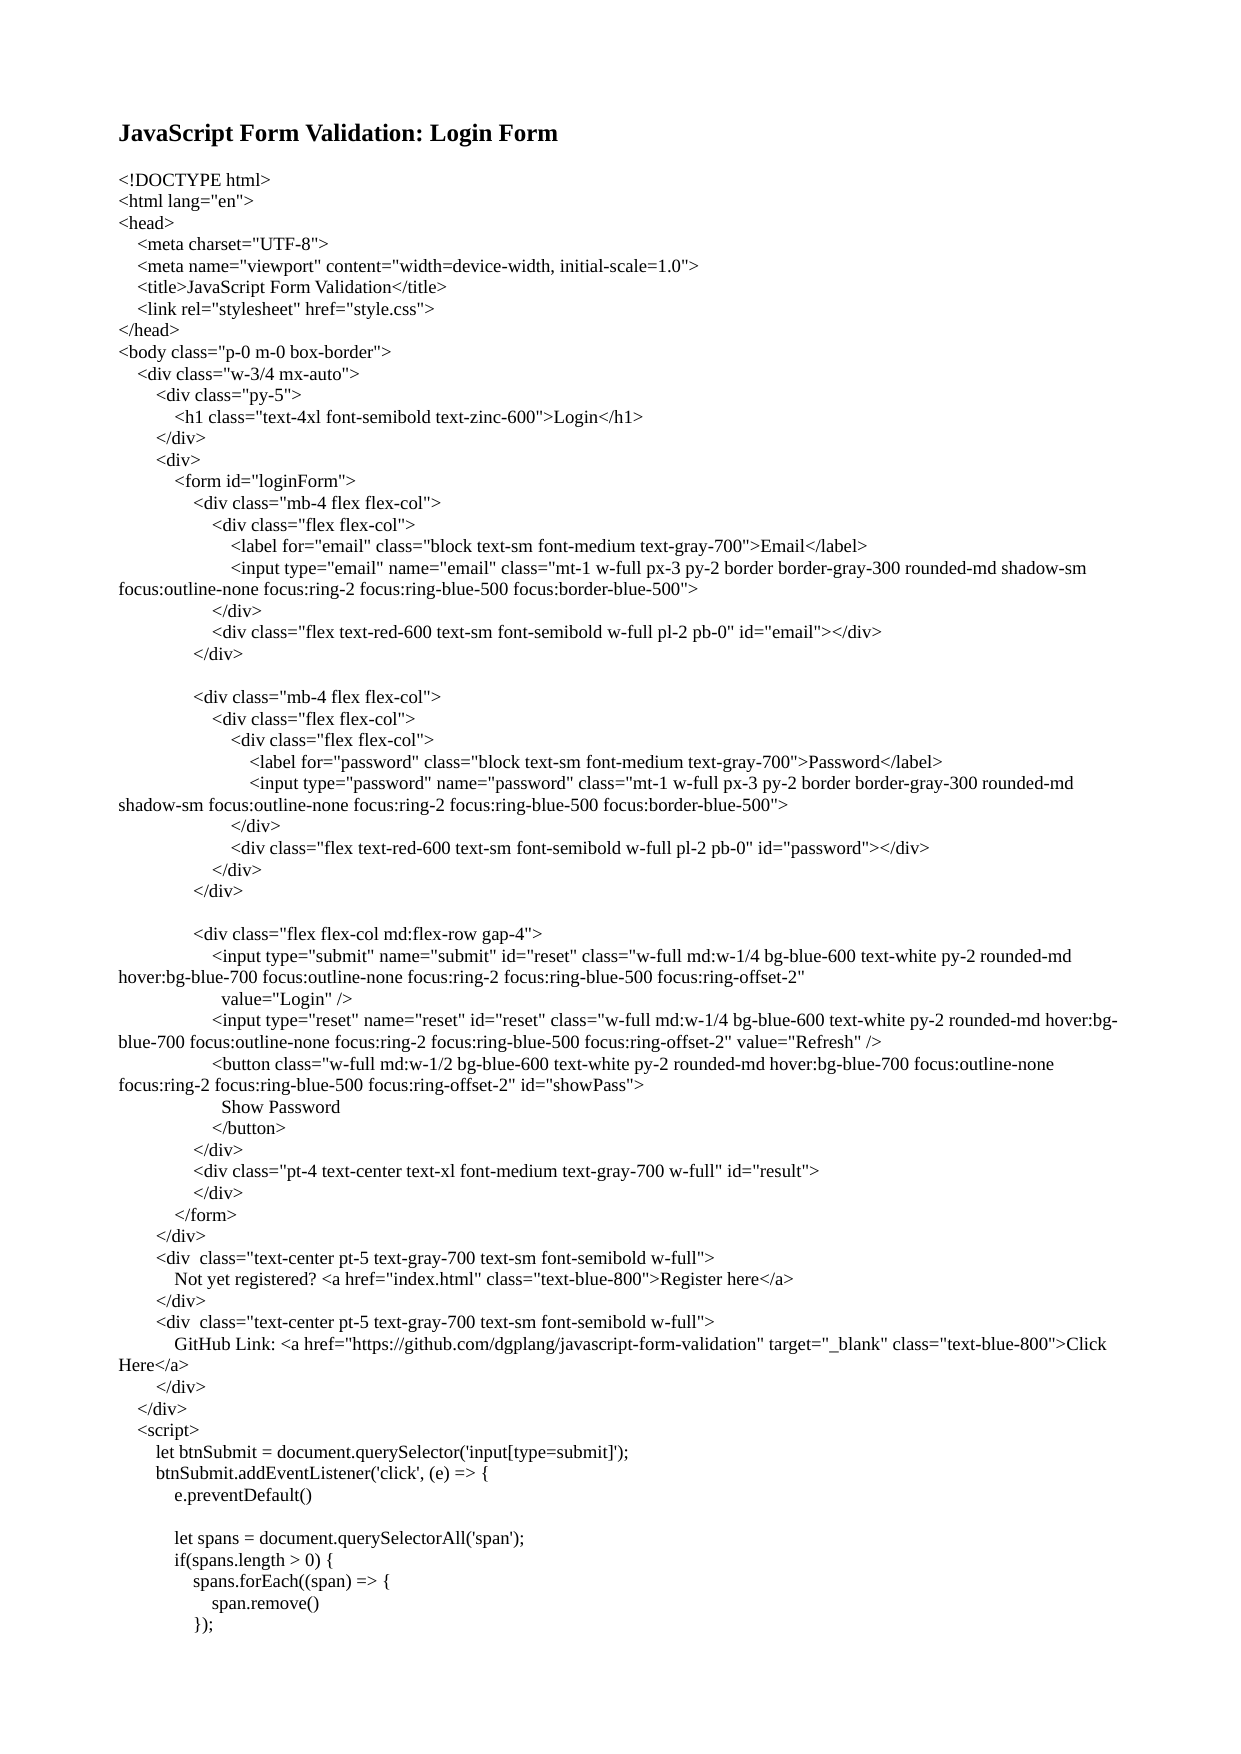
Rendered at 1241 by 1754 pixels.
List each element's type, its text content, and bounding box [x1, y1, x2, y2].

text Show Password [118, 1096, 1122, 1117]
text <input type="password" name="password" class="mt-1 w-full px-3 py-2 border border-gray-300 rounded-md shadow-sm focus:outline-none focus:ring-2 focus:ring-blue-500 focus:border-blue-500"> [118, 772, 1122, 815]
text spans.forEach((span) => { [118, 1570, 1122, 1592]
text </div> [118, 1182, 1122, 1203]
text e.preventDefault() [118, 1484, 1122, 1505]
text </head> [118, 319, 1122, 341]
text <div class="text-center pt-5 text-gray-700 text-sm font-semibold w-full"> [118, 1247, 1122, 1268]
text <input type="submit" name="submit" id="reset" class="w-full md:w-1/4 bg-blue-600 text-white py-2 rounded-md hover:bg-blue-700 focus:outline-none focus:ring-2 focus:ring-blue-500 focus:ring-offset-2" [118, 945, 1122, 988]
text <div class="flex flex-col"> [118, 513, 1122, 535]
text Not yet registered? <a href="index.html" class="text-blue-800">Register here</a> [118, 1268, 1122, 1290]
text <title>JavaScript Form Validation</title> [118, 276, 1122, 298]
text <label for="password" class="block text-sm font-medium text-gray-700">Password</label> [118, 751, 1122, 772]
text span.remove() [118, 1592, 1122, 1613]
text <h1 class="text-4xl font-semibold text-zinc-600">Login</h1> [118, 406, 1122, 427]
text <input type="reset" name="reset" id="reset" class="w-full md:w-1/4 bg-blue-600 text-white py-2 rounded-md hover:bg-blue-700 focus:outline-none focus:ring-2 focus:ring-blue-500 focus:ring-offset-2" value="Refresh" /> [118, 1009, 1122, 1052]
text <div class="flex text-red-600 text-sm font-semibold w-full pl-2 pb-0" id="password"></div> [118, 837, 1122, 858]
text </div> [118, 1397, 1122, 1419]
text <div class="mb-4 flex flex-col"> [118, 492, 1122, 513]
text <script> [118, 1419, 1122, 1441]
text </div> [118, 1225, 1122, 1247]
text }); [118, 1613, 1122, 1635]
text <div> [118, 449, 1122, 470]
text <meta name="viewport" content="width=device-width, initial-scale=1.0"> [118, 255, 1122, 276]
text <form id="loginForm"> [118, 470, 1122, 492]
text <div class="flex text-red-600 text-sm font-semibold w-full pl-2 pb-0" id="email"></div> [118, 621, 1122, 643]
text btnSubmit.addEventListener('click', (e) => { [118, 1462, 1122, 1484]
text <div class="flex flex-col"> [118, 707, 1122, 729]
text <html lang="en"> [118, 190, 1122, 212]
text <!DOCTYPE html> [118, 168, 1122, 190]
text </div> [118, 643, 1122, 664]
text </div> [118, 1290, 1122, 1311]
text <div class="w-3/4 mx-auto"> [118, 362, 1122, 384]
text </div> [118, 880, 1122, 902]
text <div class="flex flex-col"> [118, 729, 1122, 751]
text <meta charset="UTF-8"> [118, 233, 1122, 255]
text <div class="pt-4 text-center text-xl font-medium text-gray-700 w-full" id="result"> [118, 1160, 1122, 1182]
text </div> [118, 1376, 1122, 1397]
text </div> [118, 1139, 1122, 1160]
text </button> [118, 1117, 1122, 1139]
text let spans = document.querySelectorAll('span'); [118, 1527, 1122, 1548]
text JavaScript Form Validation: Login Form [118, 118, 1122, 147]
text let btnSubmit = document.querySelector('input[type=submit]'); [118, 1441, 1122, 1462]
text <div class="flex flex-col md:flex-row gap-4"> [118, 923, 1122, 945]
text <div class="mb-4 flex flex-col"> [118, 686, 1122, 707]
text </form> [118, 1203, 1122, 1225]
text </div> [118, 600, 1122, 621]
text <button class="w-full md:w-1/2 bg-blue-600 text-white py-2 rounded-md hover:bg-blue-700 focus:outline-none focus:ring-2 focus:ring-blue-500 focus:ring-offset-2" id="showPass"> [118, 1052, 1122, 1096]
text value="Login" /> [118, 988, 1122, 1009]
text <link rel="stylesheet" href="style.css"> [118, 298, 1122, 319]
text </div> [118, 427, 1122, 449]
text <label for="email" class="block text-sm font-medium text-gray-700">Email</label> [118, 535, 1122, 557]
text GitHub Link: <a href="https://github.com/dgplang/javascript-form-validation" target="_blank" class="text-blue-800">Click Here</a> [118, 1333, 1122, 1376]
text </div> [118, 858, 1122, 880]
text <head> [118, 212, 1122, 233]
text <input type="email" name="email" class="mt-1 w-full px-3 py-2 border border-gray-300 rounded-md shadow-sm focus:outline-none focus:ring-2 focus:ring-blue-500 focus:border-blue-500"> [118, 557, 1122, 600]
text <body class="p-0 m-0 box-border"> [118, 341, 1122, 362]
text if(spans.length > 0) { [118, 1548, 1122, 1570]
text </div> [118, 815, 1122, 837]
text <div class="py-5"> [118, 384, 1122, 406]
text <div class="text-center pt-5 text-gray-700 text-sm font-semibold w-full"> [118, 1311, 1122, 1333]
